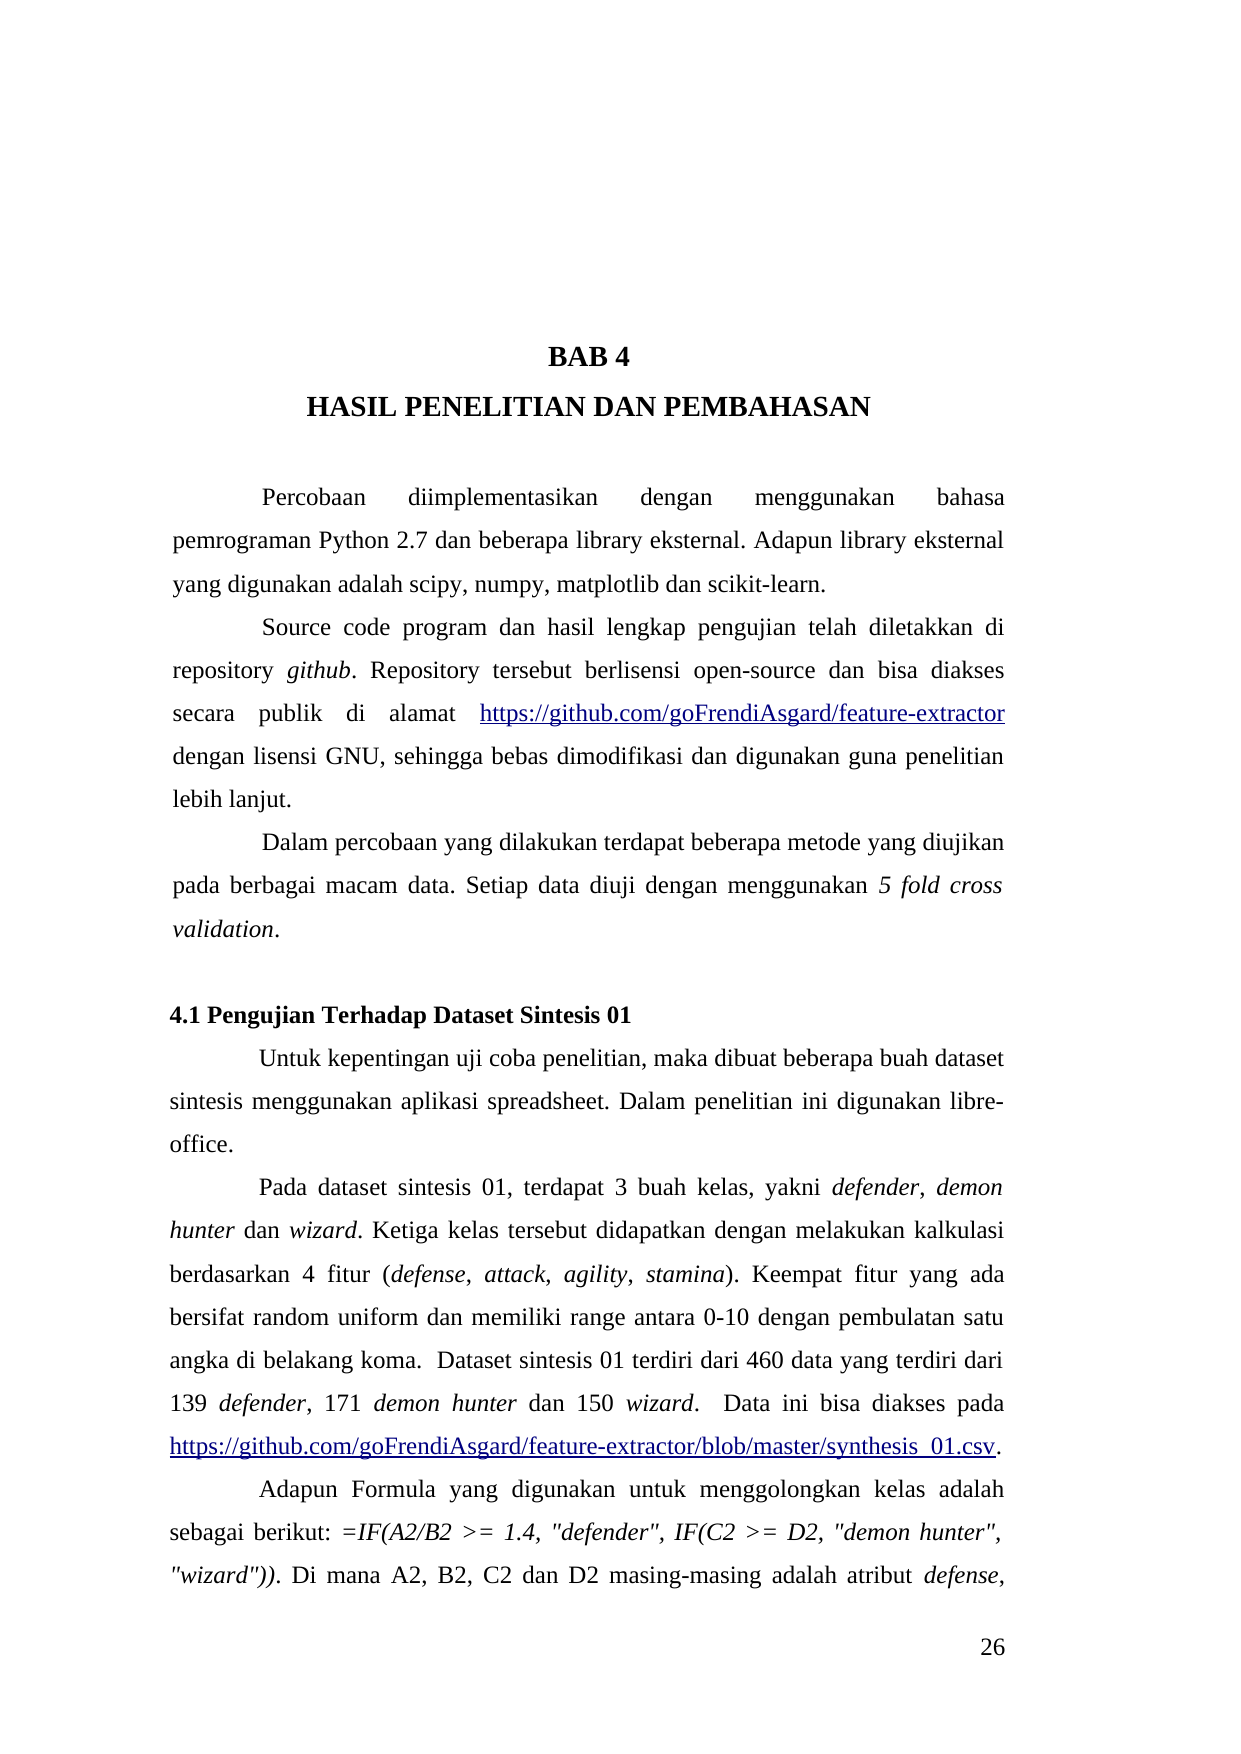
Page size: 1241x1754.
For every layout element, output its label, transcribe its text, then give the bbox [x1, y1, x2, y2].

text Percobaan diimplementasikan dengan menggunakan bahasa pemrograman Python 2.7 dan beberapa library eksternal. Adapun library eksternal yang digunakan adalah scipy, numpy, matplotlib dan scikit-learn. [172, 482, 1005, 597]
text Adapun Formula yang digunakan untuk menggolongkan kelas adalah sebagai berikut: =IF(A2/B2 >= 1.4, "defender", IF(C2 >= D2, "demon hunter", "wizard")). Di mana A2, B2, C2 dan D2 masing-masing adalah atribut defense, [169, 1474, 1005, 1589]
text Untuk kepentingan uji coba penelitian, maka dibuat beberapa buah dataset sintesis menggunakan aplikasi spreadsheet. Dalam penelitian ini digunakan libre-office. [169, 1043, 1005, 1158]
subtitle Pengujian Terhadap Dataset Sintesis 01 [169, 1000, 1005, 1029]
subtitle HASIL PENELITIAN DAN PEMBAHASAN [172, 339, 1005, 423]
text Pada dataset sintesis 01, terdapat 3 buah kelas, yakni defender, demon hunter dan wizard. Ketiga kelas tersebut didapatkan dengan melakukan kalkulasi berdasarkan 4 fitur (defense, attack, agility, stamina). Keempat fitur yang ada bersifat random uniform dan memiliki range antara 0-10 dengan pembulatan satu angka di belakang koma. Dataset sintesis 01 terdiri dari 460 data yang terdiri dari 139 defender, 171 demon hunter dan 150 wizard. Data ini bisa diakses pada https://github.com/goFrendiAsgard/feature-extractor/blob/master/synthesis_01.csv. [169, 1172, 1005, 1460]
text Source code program dan hasil lengkap pengujian telah diletakkan di repository github. Repository tersebut berlisensi open-source dan bisa diakses secara publik di alamat https://github.com/goFrendiAsgard/feature-extractor dengan lisensi GNU, sehingga bebas dimodifikasi dan digunakan guna penelitian lebih lanjut. [172, 612, 1005, 813]
text Dalam percobaan yang dilakukan terdapat beberapa metode yang diujikan pada berbagai macam data. Setiap data diuji dengan menggunakan 5 fold cross validation. [172, 827, 1005, 942]
